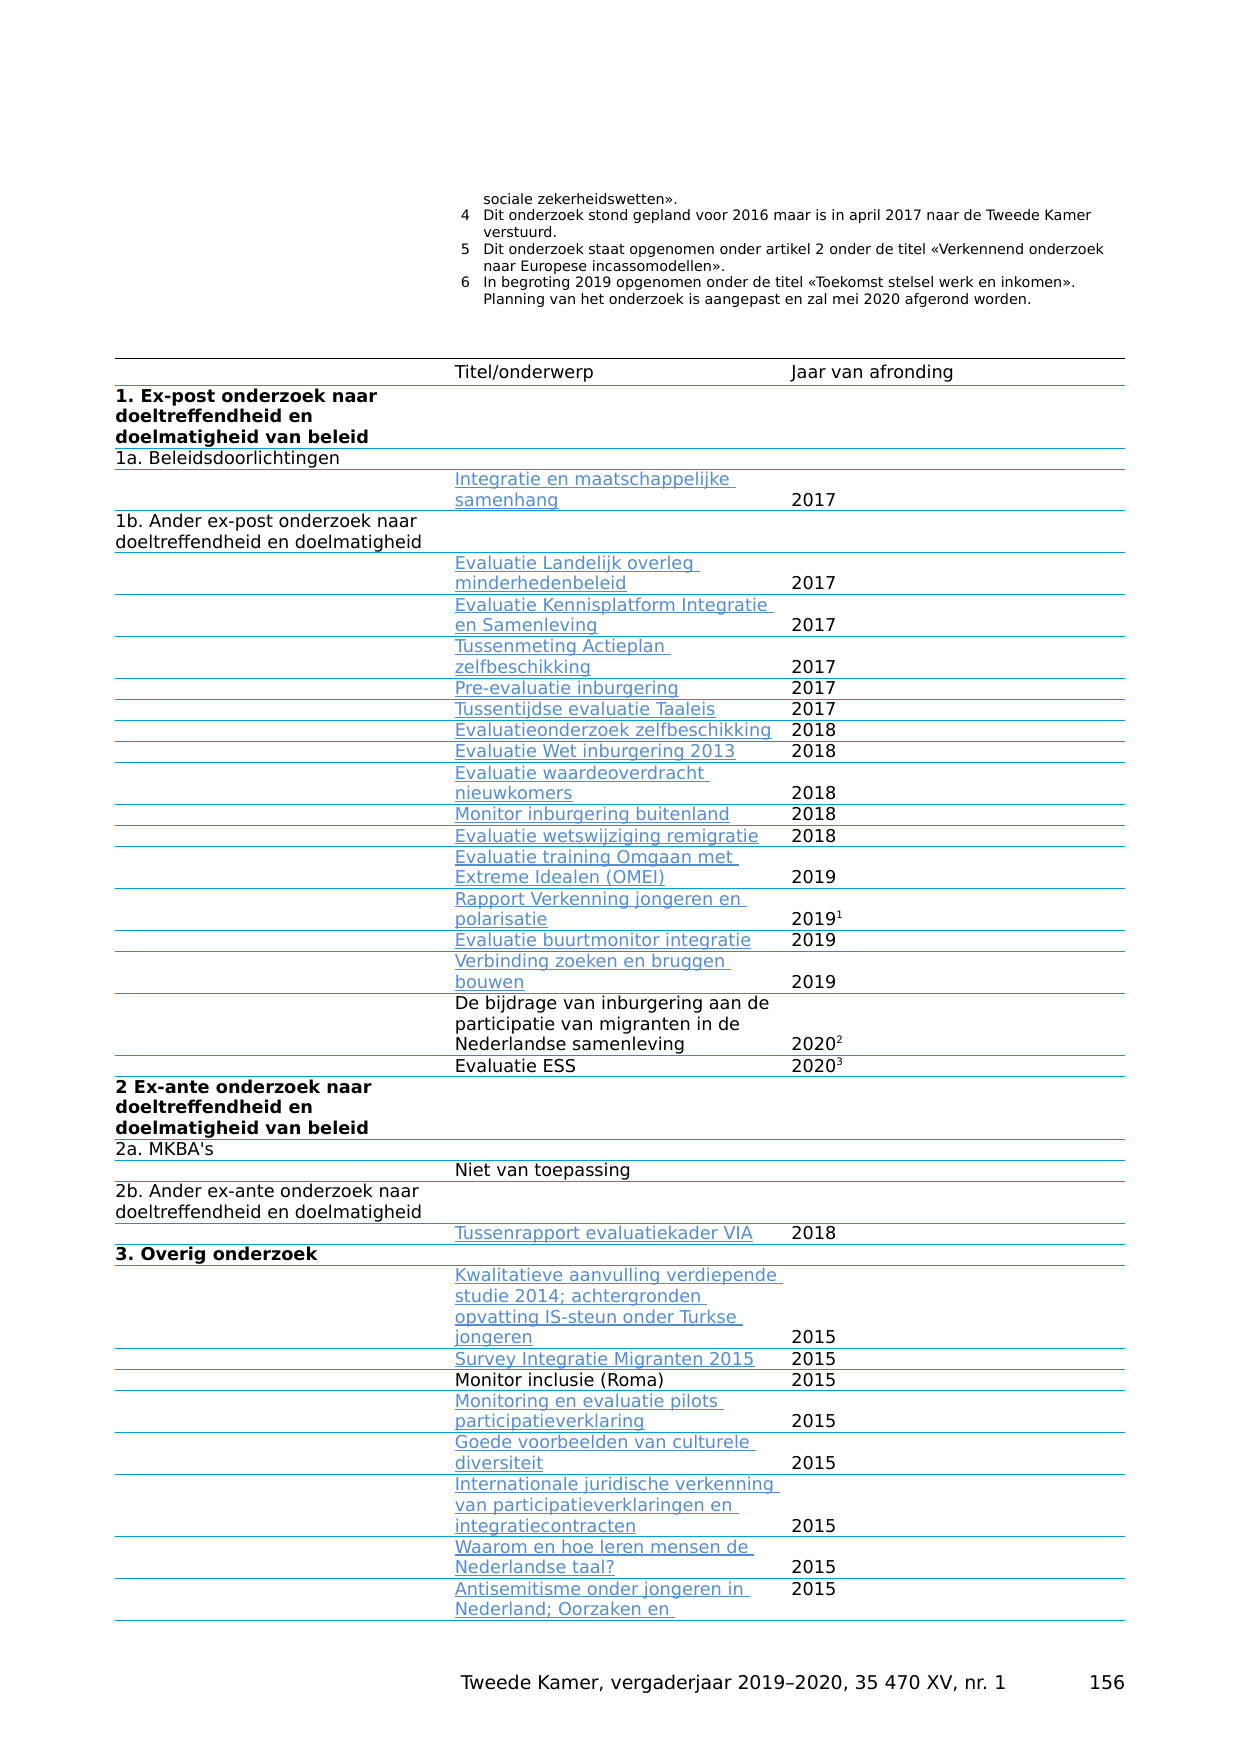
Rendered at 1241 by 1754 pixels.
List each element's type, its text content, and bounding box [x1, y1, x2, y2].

table_cell [115, 889, 452, 930]
table_cell [115, 700, 452, 720]
table_cell Evaluatie ESS [452, 1056, 788, 1076]
table_cell Rapport Verkenning jongeren en polarisatie [452, 889, 788, 930]
table_cell Tussenrapport evaluatiekader VIA [452, 1224, 788, 1244]
table_cell [788, 1161, 1125, 1181]
table_cell [115, 1349, 452, 1369]
table_cell [788, 511, 1125, 552]
table_cell 2017 [788, 700, 1125, 720]
table_cell [452, 1140, 788, 1160]
table_cell 2017 [788, 553, 1125, 594]
table_cell 20202 [788, 994, 1125, 1055]
table_cell [115, 826, 452, 846]
table_cell [115, 1475, 452, 1536]
table_cell 2015 [788, 1349, 1125, 1369]
table_cell Evaluatieonderzoek zelfbeschikking [452, 721, 788, 741]
table_cell [115, 1370, 452, 1390]
table_cell [115, 637, 452, 677]
table_cell [452, 511, 788, 552]
table_cell [115, 994, 452, 1055]
table_cell [115, 1433, 452, 1474]
table_cell 2 Ex-ante onderzoek naar doeltreffendheid en doelmatigheid van beleid [115, 1077, 452, 1138]
table_cell Survey Integratie Migranten 2015 [452, 1349, 788, 1369]
table_cell Evaluatie wetswijziging remigratie [452, 826, 788, 846]
table_cell [115, 847, 452, 888]
table_cell Jaar van afronding [788, 359, 1125, 385]
table_cell 2019 [788, 847, 1125, 888]
table_cell 2015 [788, 1579, 1125, 1620]
table_cell Evaluatie waardeoverdracht nieuwkomers [452, 763, 788, 804]
table_cell [115, 763, 452, 804]
table_cell Evaluatie Wet inburgering 2013 [452, 742, 788, 762]
table_cell 2015 [788, 1370, 1125, 1390]
table_cell [115, 805, 452, 825]
table_cell [115, 742, 452, 762]
table_cell 2019 [788, 931, 1125, 951]
table_cell Pre-evaluatie inburgering [452, 679, 788, 699]
table_cell 2017 [788, 679, 1125, 699]
table_cell 1b. Ander ex-post onderzoek naar doeltreffendheid en doelmatigheid [115, 511, 452, 552]
table_cell [788, 1245, 1125, 1265]
table_cell 2018 [788, 1224, 1125, 1244]
table_cell 2018 [788, 763, 1125, 804]
table_cell [115, 1161, 452, 1181]
table_cell [115, 1056, 452, 1076]
table_cell Integratie en maatschappelijke samenhang [452, 470, 788, 510]
table_cell [452, 1077, 788, 1138]
table_cell [452, 1182, 788, 1223]
table_cell [788, 1077, 1125, 1138]
table_cell 2015 [788, 1433, 1125, 1474]
table_cell 2b. Ander ex-ante onderzoek naar doeltreffendheid en doelmatigheid [115, 1182, 452, 1223]
table_cell Internationale juridische verkenning van participatieverklaringen en integratiecontracten [452, 1475, 788, 1536]
table_cell 20203 [788, 1056, 1125, 1076]
table_cell 2015 [788, 1537, 1125, 1578]
table_cell [788, 1140, 1125, 1160]
table_cell [788, 386, 1125, 447]
table_cell 20191 [788, 889, 1125, 930]
table_cell 2019 [788, 952, 1125, 993]
table_cell Tussenmeting Actieplan zelfbeschikking [452, 637, 788, 677]
table_cell 2a. MKBA's [115, 1140, 452, 1160]
table_cell Evaluatie Kennisplatform Integratie en Samenleving [452, 595, 788, 636]
table_cell Monitor inburgering buitenland [452, 805, 788, 825]
table_cell [115, 952, 452, 993]
table_cell Evaluatie training Omgaan met Extreme Idealen (OMEI) [452, 847, 788, 888]
table_cell [115, 1224, 452, 1244]
table_cell [788, 449, 1125, 469]
table_cell Niet van toepassing [452, 1161, 788, 1181]
table_header Tabel 127 Overzicht onderzoek artikel 13: Integratie en maatschappelijke samenhang [115, 333, 1125, 358]
table_cell 2015 [788, 1391, 1125, 1432]
table_cell Waarom en hoe leren mensen de Nederlandse taal? [452, 1537, 788, 1578]
table_cell Monitoring en evaluatie pilots participatieverklaring [452, 1391, 788, 1432]
table_cell 2018 [788, 742, 1125, 762]
table_cell Verbinding zoeken en bruggen bouwen [452, 952, 788, 993]
list Dit onderzoek stond gepland voor 2016 maar is in april 2017 naar de Tweede Kamer verstuurd. [461, 207, 1125, 241]
table_cell Goede voorbeelden van culturele diversiteit [452, 1433, 788, 1474]
table_cell 2017 [788, 637, 1125, 677]
table_cell 3. Overig onderzoek [115, 1245, 452, 1265]
table_cell [452, 1245, 788, 1265]
table_cell Monitor inclusie (Roma) [452, 1370, 788, 1390]
table_cell Kwalitatieve aanvulling verdiepende studie 2014; achtergronden opvatting IS-steun onder Turkse jongeren [452, 1266, 788, 1348]
table_cell [115, 1579, 452, 1620]
table_cell 2018 [788, 721, 1125, 741]
table_cell [115, 1537, 452, 1578]
table_cell [115, 1266, 452, 1348]
table_cell [115, 553, 452, 594]
list sociale zekerheidswetten». [461, 191, 1125, 207]
table_cell Antisemitisme onder jongeren in Nederland; Oorzaken en [452, 1579, 788, 1620]
table_cell [788, 1182, 1125, 1223]
table_cell [115, 359, 452, 385]
table_cell [115, 679, 452, 699]
table_cell [452, 449, 788, 469]
list Dit onderzoek staat opgenomen onder artikel 2 onder de titel «Verkennend onderzoek naar Europese incassomodellen». [461, 241, 1125, 274]
table_cell De bijdrage van inburgering aan de participatie van migranten in de Nederlandse samenleving [452, 994, 788, 1055]
table_cell [115, 470, 452, 510]
table_cell Tussentijdse evaluatie Taaleis [452, 700, 788, 720]
table_cell 2015 [788, 1266, 1125, 1348]
table_cell [115, 931, 452, 951]
table_cell 2017 [788, 595, 1125, 636]
table_cell [452, 386, 788, 447]
table_cell [115, 595, 452, 636]
table_cell Evaluatie Landelijk overleg minderhedenbeleid [452, 553, 788, 594]
table_cell [115, 721, 452, 741]
table_cell 2018 [788, 826, 1125, 846]
table_cell [115, 1391, 452, 1432]
table_cell 1. Ex-post onderzoek naar doeltreffendheid en doelmatigheid van beleid [115, 386, 452, 447]
list In begroting 2019 opgenomen onder de titel «Toekomst stelsel werk en inkomen». Planning van het onderzoek is aangepast en zal mei 2020 afgerond worden. [461, 274, 1125, 308]
table_cell 2017 [788, 470, 1125, 510]
table_cell Titel/onderwerp [452, 359, 788, 385]
table_cell 2018 [788, 805, 1125, 825]
table_cell 1a. Beleidsdoorlichtingen [115, 449, 452, 469]
table_cell Evaluatie buurtmonitor integratie [452, 931, 788, 951]
table_cell 2015 [788, 1475, 1125, 1536]
